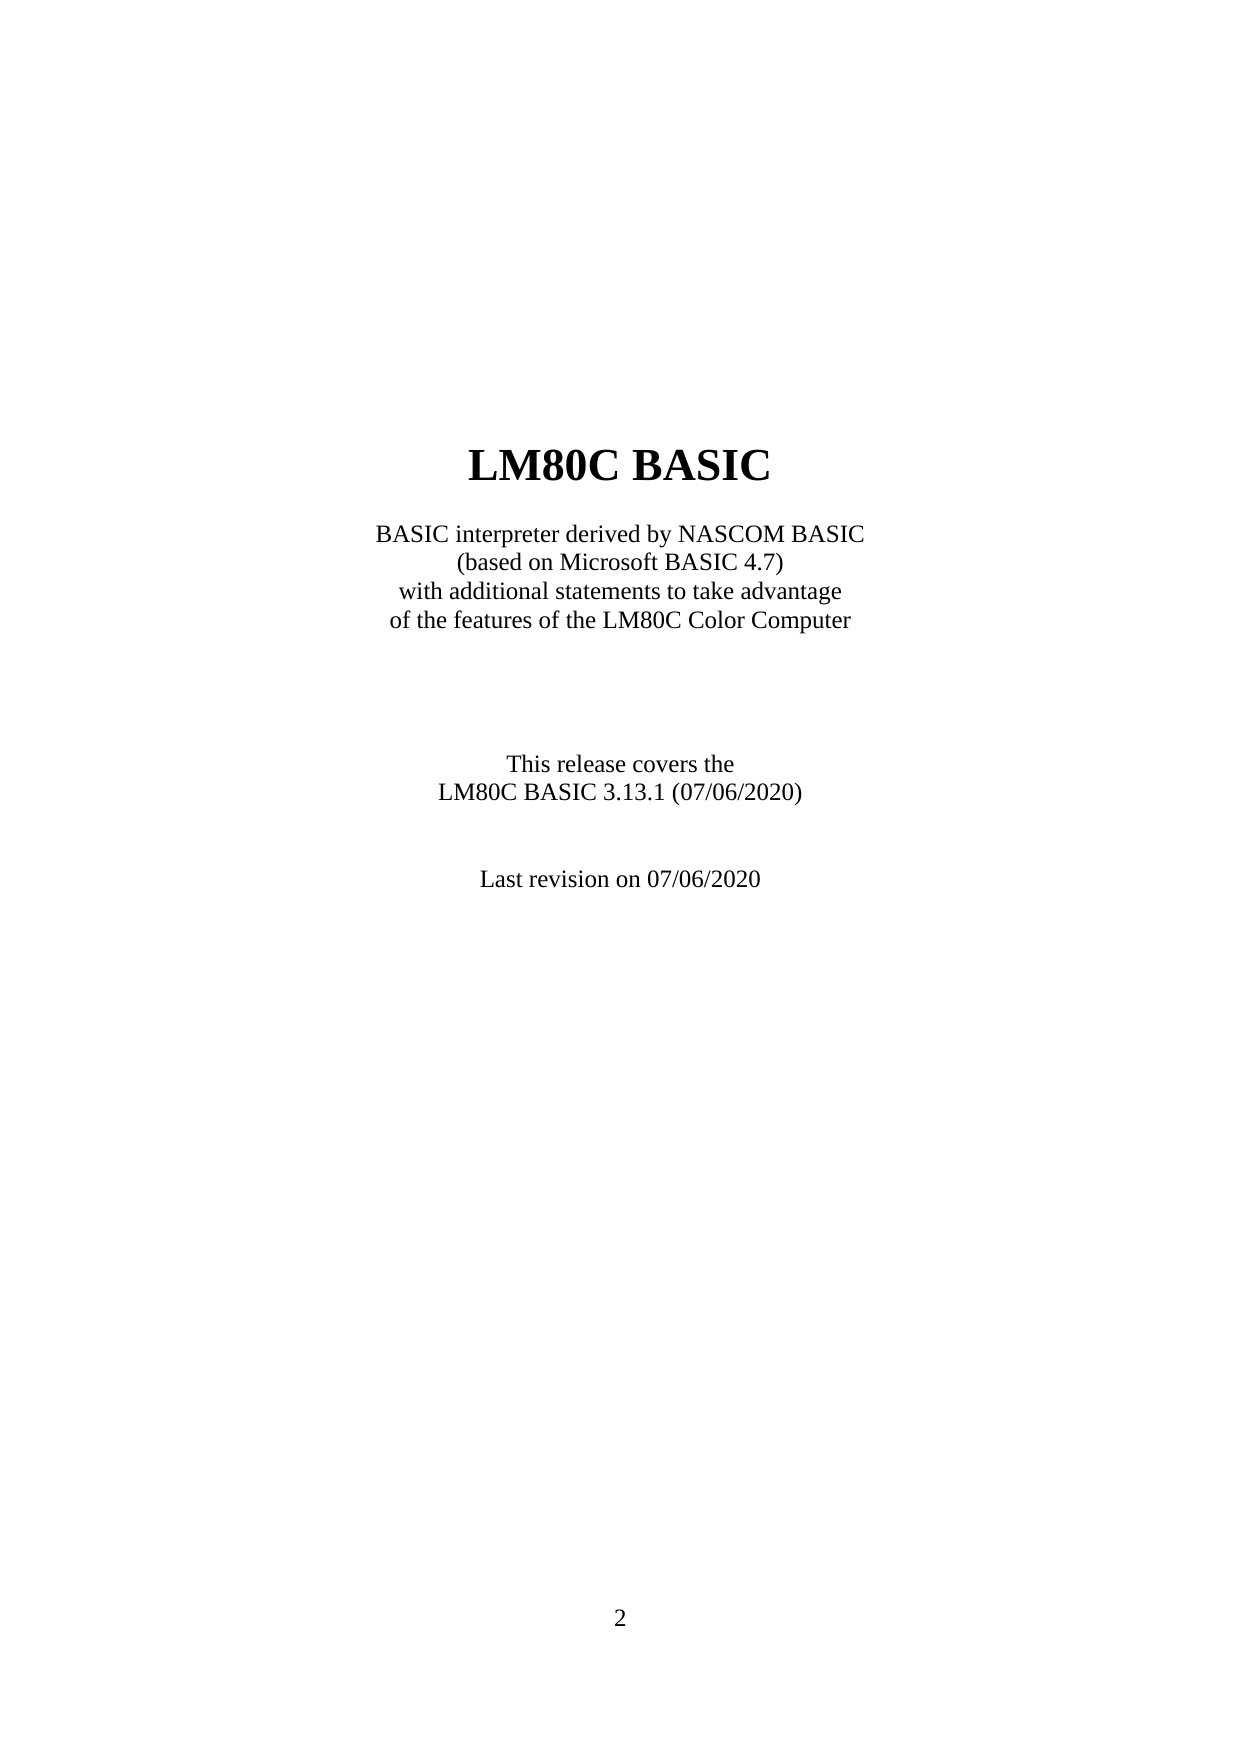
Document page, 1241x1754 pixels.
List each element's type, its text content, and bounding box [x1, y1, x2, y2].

text Last revision on 07/06/2020 [121, 864, 1119, 892]
text This release covers the [121, 749, 1119, 777]
text of the features of the LM80C Color Computer [121, 605, 1119, 634]
text LM80C BASIC [121, 437, 1119, 490]
text with additional statements to take advantage [121, 576, 1119, 605]
text (based on Microsoft BASIC 4.7) [121, 547, 1119, 576]
text BASIC interpreter derived by NASCOM BASIC [121, 519, 1119, 547]
text LM80C BASIC 3.13.1 (07/06/2020) [121, 777, 1119, 806]
